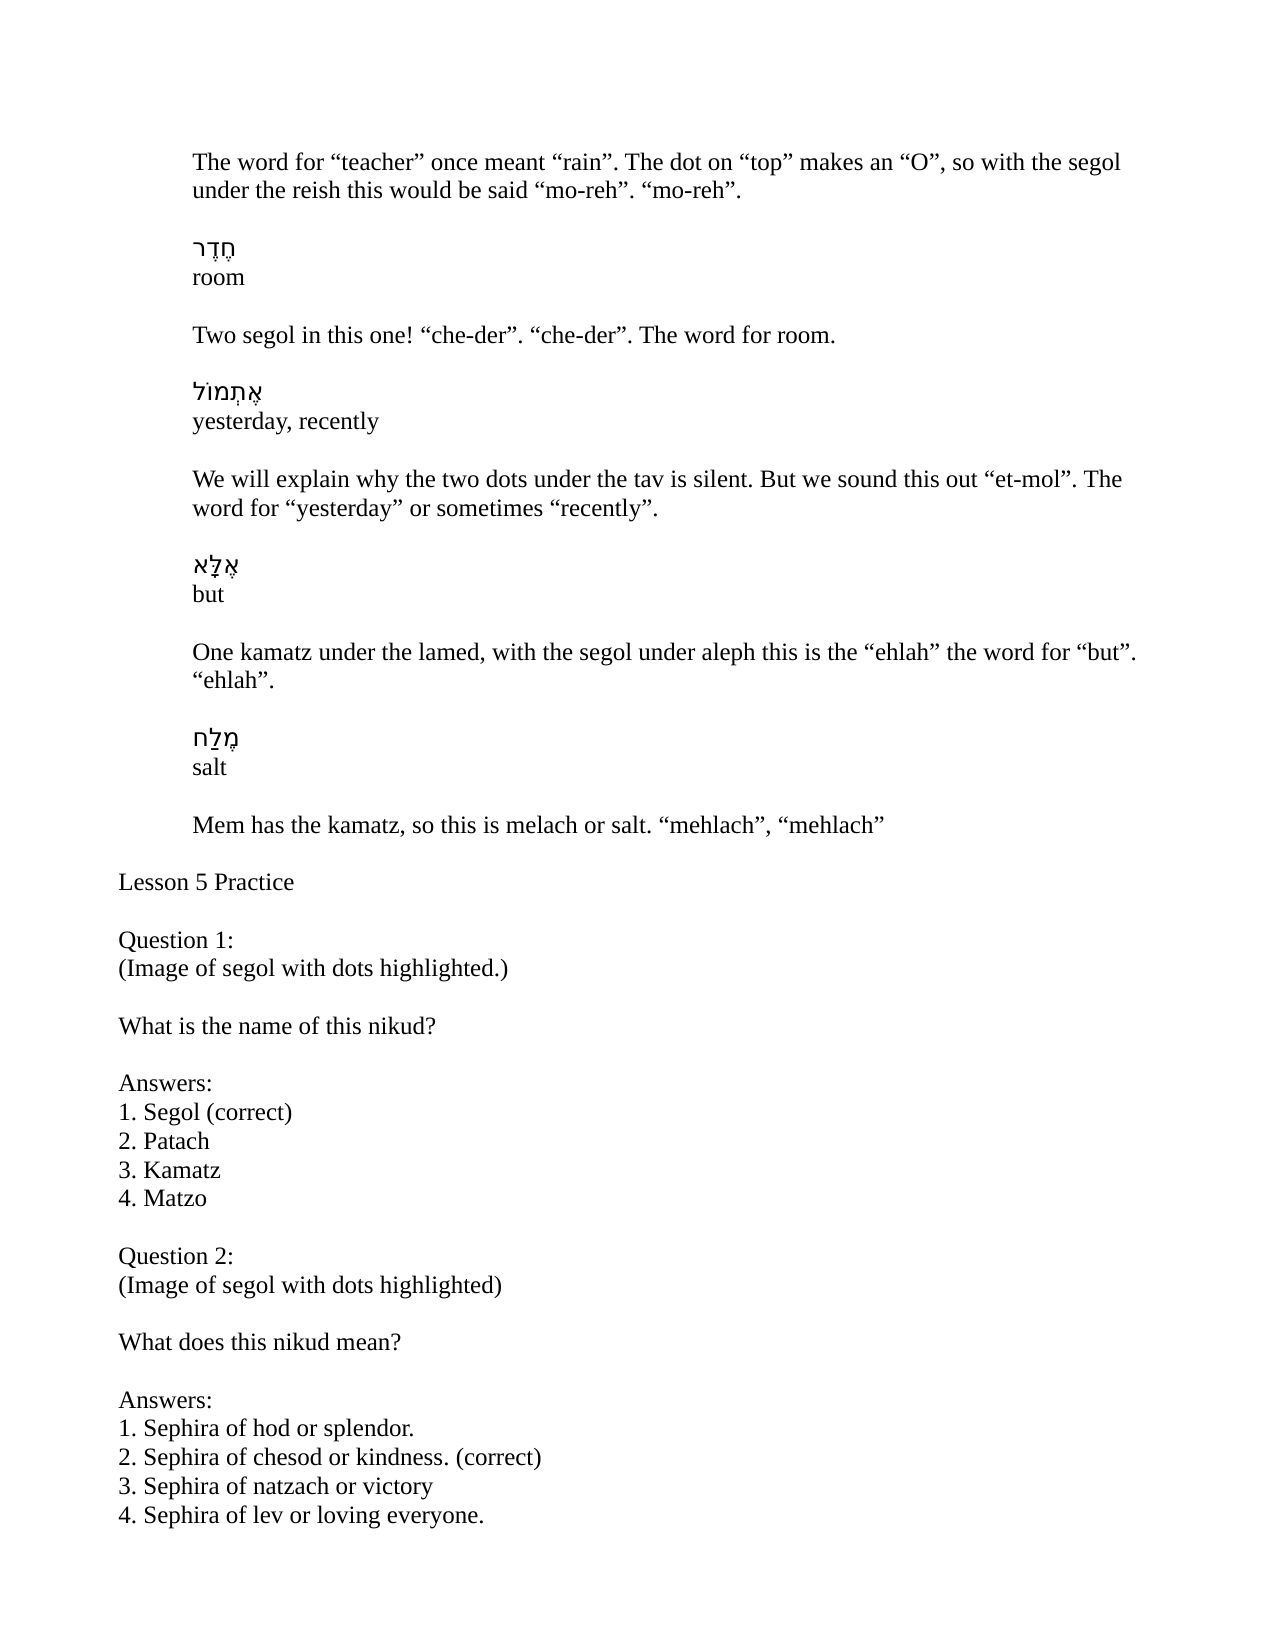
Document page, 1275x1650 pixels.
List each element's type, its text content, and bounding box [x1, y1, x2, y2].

text Answers: [118, 1068, 1157, 1097]
text אֶתְמוֹל [192, 377, 1157, 406]
text One kamatz under the lamed, with the segol under aleph this is the “ehlah” the word for “but”. “ehlah”. [192, 637, 1157, 694]
text חֶדֶר [192, 233, 1157, 262]
text מֶלַח [192, 723, 1157, 752]
text 2. Patach [118, 1126, 1157, 1155]
text room [192, 262, 1157, 291]
text Answers: [118, 1385, 1157, 1413]
text (Image of segol with dots highlighted.) [118, 953, 1157, 982]
text Mem has the kamatz, so this is melach or salt. “mehlach”, “mehlach” [192, 810, 1157, 838]
text 1. Sephira of hod or splendor. [118, 1413, 1157, 1442]
text 3. Kamatz [118, 1155, 1157, 1183]
text yesterday, recently [192, 406, 1157, 435]
text What is the name of this nikud? [118, 1011, 1157, 1040]
text Question 1: [118, 925, 1157, 953]
text 2. Sephira of chesod or kindness. (correct) [118, 1442, 1157, 1471]
text Two segol in this one! “che-der”. “che-der”. The word for room. [192, 320, 1157, 348]
text אֶלָּא [192, 550, 1157, 579]
text 4. Matzo [118, 1183, 1157, 1212]
text 1. Segol (correct) [118, 1097, 1157, 1126]
text salt [192, 752, 1157, 781]
text The word for “teacher” once meant “rain”. The dot on “top” makes an “O”, so with the segol under the reish this would be said “mo-reh”. “mo-reh”. [192, 147, 1157, 204]
text but [192, 579, 1157, 608]
text (Image of segol with dots highlighted) [118, 1270, 1157, 1298]
text We will explain why the two dots under the tav is silent. But we sound this out “et-mol”. The word for “yesterday” or sometimes “recently”. [192, 464, 1157, 521]
text 4. Sephira of lev or loving everyone. [118, 1500, 1157, 1528]
text Lesson 5 Practice [118, 867, 1157, 896]
text 3. Sephira of natzach or victory [118, 1471, 1157, 1500]
text Question 2: [118, 1241, 1157, 1270]
text What does this nikud mean? [118, 1327, 1157, 1356]
